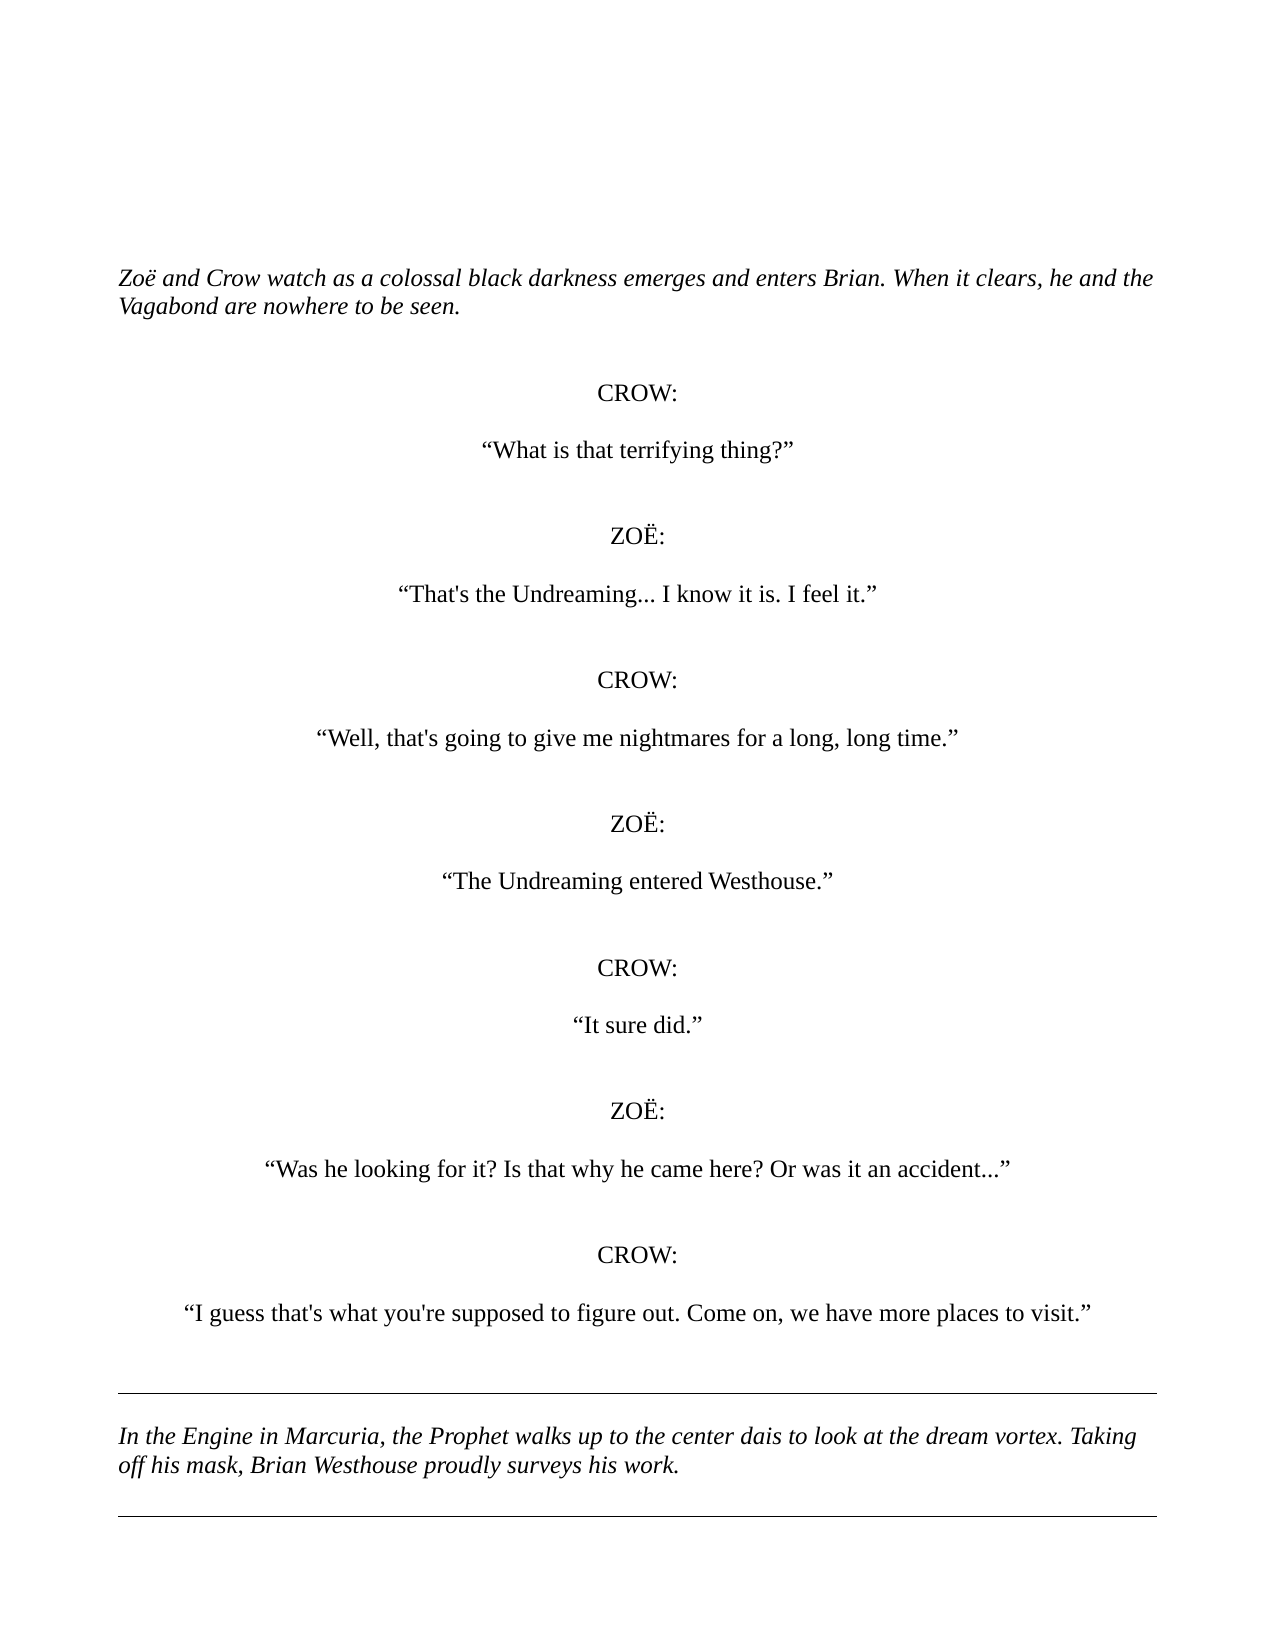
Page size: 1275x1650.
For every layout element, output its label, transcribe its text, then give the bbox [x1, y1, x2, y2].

text CROW: [118, 953, 1157, 981]
text “It sure did.” [118, 1010, 1157, 1039]
text CROW: [118, 1240, 1157, 1269]
text “The Undreaming entered Westhouse.” [118, 866, 1157, 895]
text “I guess that's what you're supposed to figure out. Come on, we have more places to visit.” [118, 1298, 1157, 1326]
text “What is that terrifying thing?” [118, 435, 1157, 464]
text Zoë and Crow watch as a colossal black darkness emerges and enters Brian. When it clears, he and the Vagabond are nowhere to be seen. [118, 263, 1157, 320]
text “Well, that's going to give me nightmares for a long, long time.” [118, 723, 1157, 751]
text ZOË: [118, 1096, 1157, 1125]
text “That's the Undreaming... I know it is. I feel it.” [118, 579, 1157, 608]
text ZOË: [118, 521, 1157, 550]
text In the Engine in Marcuria, the Prophet walks up to the center dais to look at the dream vortex. Taking off his mask, Brian Westhouse proudly surveys his work. [118, 1421, 1157, 1479]
text “Was he looking for it? Is that why he came here? Or was it an accident...” [118, 1154, 1157, 1183]
text CROW: [118, 378, 1157, 406]
text CROW: [118, 665, 1157, 694]
text ZOË: [118, 809, 1157, 838]
